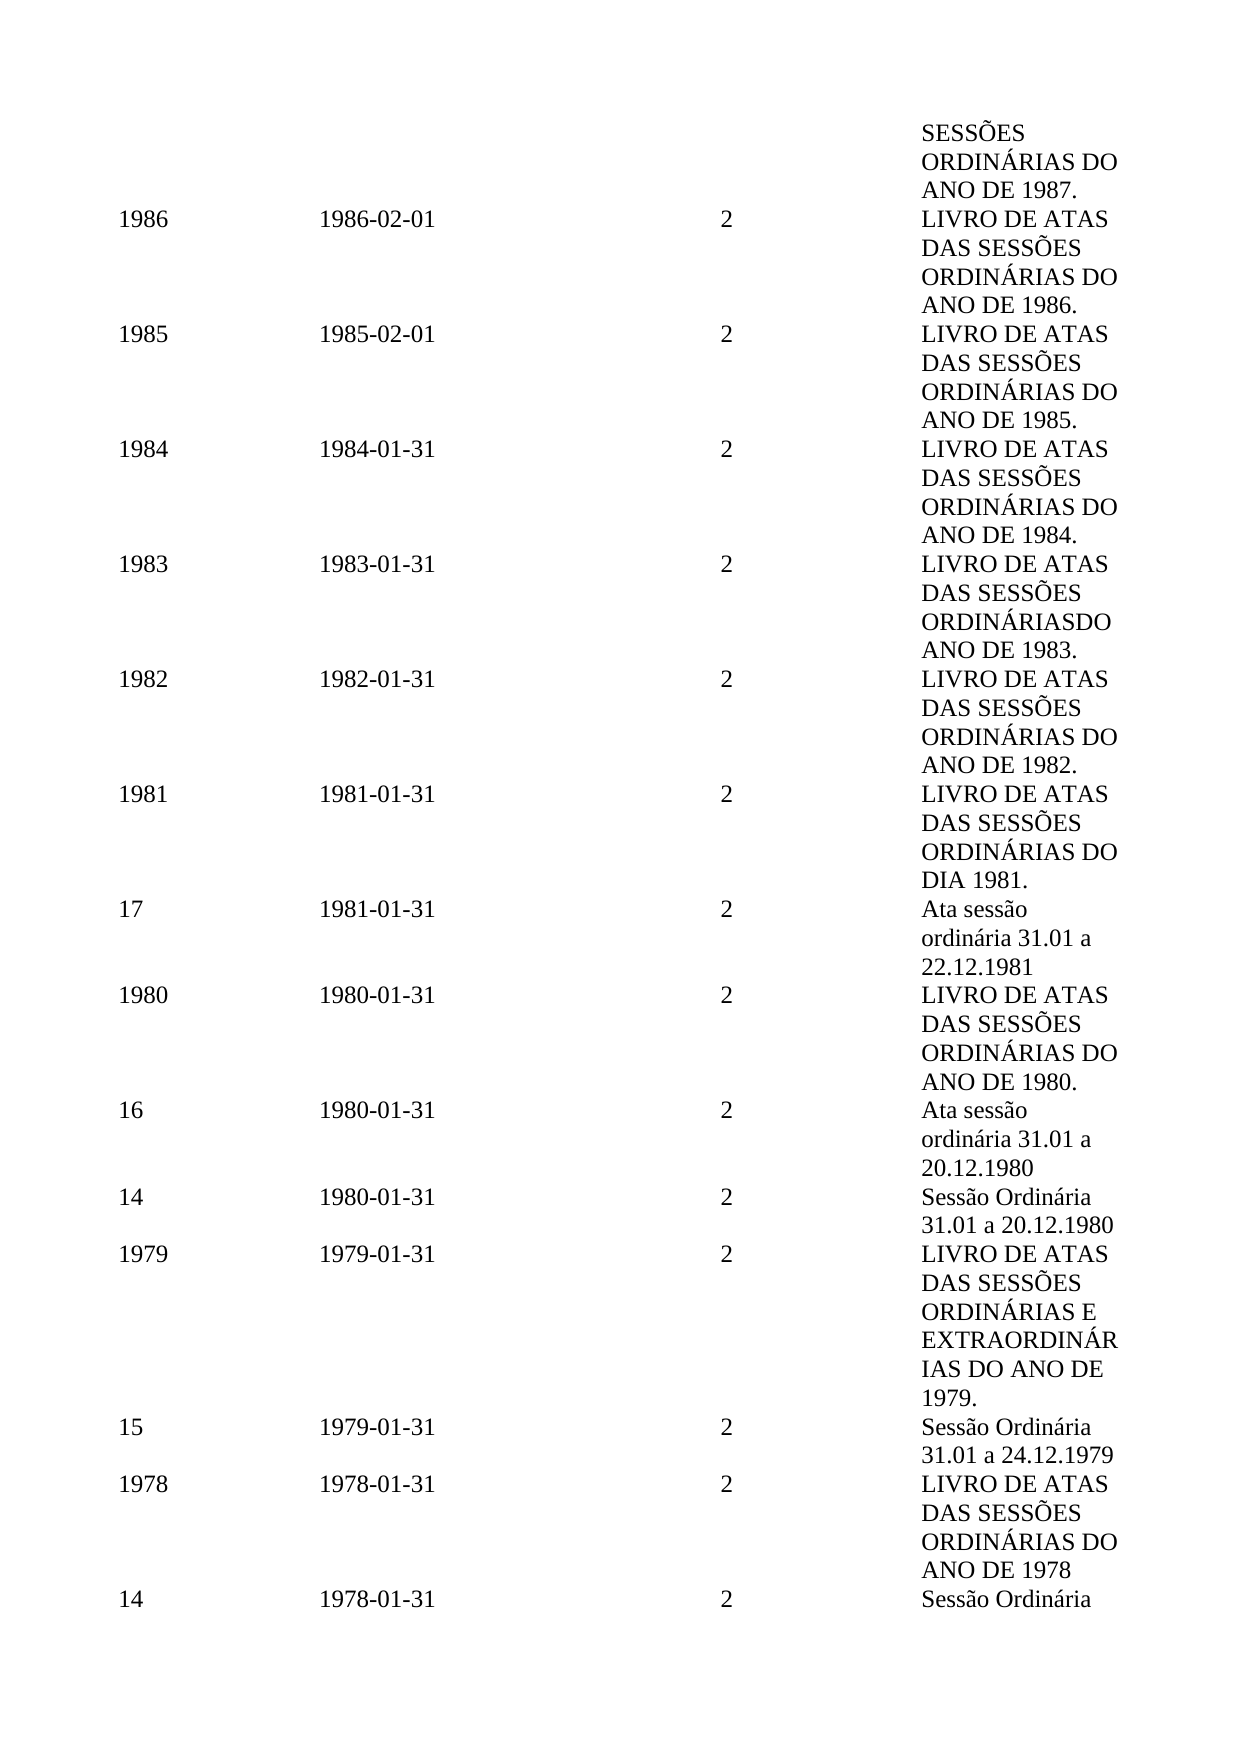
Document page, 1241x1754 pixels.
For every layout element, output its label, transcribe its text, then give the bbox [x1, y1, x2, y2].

table_cell Sessão Ordinária 31.01 a 20.12.1980 [921, 1182, 1122, 1239]
table_cell 2 [720, 319, 921, 434]
table_cell 1982 [118, 664, 319, 779]
table_cell 2 [720, 1584, 921, 1613]
table_cell [520, 1584, 720, 1613]
table_cell 1980-01-31 [319, 1182, 519, 1239]
table_cell 16 [118, 1096, 319, 1182]
table_cell LIVRO DE ATAS DAS SESSÕES ORDINÁRIAS DO ANO DE 1978 [921, 1469, 1122, 1584]
table_cell 1981-01-31 [319, 779, 519, 894]
table_cell 1981-01-31 [319, 894, 519, 981]
table_cell 2 [720, 1239, 921, 1412]
table_cell 2 [720, 664, 921, 779]
table_cell LIVRO DE ATAS DAS SESSÕES ORDINÁRIAS DO ANO DE 1985. [921, 319, 1122, 434]
table_cell 1986-02-01 [319, 204, 519, 319]
table_cell 1986 [118, 204, 319, 319]
table_cell Sessão Ordinária 31.01 a 24.12.1979 [921, 1412, 1122, 1469]
table_cell 1980-01-31 [319, 981, 519, 1096]
table_cell 14 [118, 1584, 319, 1613]
table_cell [520, 118, 720, 204]
table_cell Ata sessão ordinária 31.01 a 20.12.1980 [921, 1096, 1122, 1182]
table_cell [520, 434, 720, 549]
table_cell 1978 [118, 1469, 319, 1584]
table_cell 1981 [118, 779, 319, 894]
table_cell LIVRO DE ATAS DAS SESSÕES ORDINÁRIAS DO DIA 1981. [921, 779, 1122, 894]
table_cell 1983 [118, 549, 319, 664]
table_cell 1980-01-31 [319, 1096, 519, 1182]
table_cell LIVRO DE ATAS DAS SESSÕES ORDINÁRIAS DO ANO DE 1980. [921, 981, 1122, 1096]
table_cell [118, 118, 319, 204]
table_cell 1980 [118, 981, 319, 1096]
table_cell [520, 1412, 720, 1469]
table_cell [520, 1239, 720, 1412]
table_cell LIVRO DE ATAS DAS SESSÕES ORDINÁRIAS DO ANO DE 1982. [921, 664, 1122, 779]
table_cell 1982-01-31 [319, 664, 519, 779]
table_cell 17 [118, 894, 319, 981]
table_cell 1985 [118, 319, 319, 434]
table_cell 1985-02-01 [319, 319, 519, 434]
table_cell [520, 981, 720, 1096]
table_cell 14 [118, 1182, 319, 1239]
table_cell 2 [720, 981, 921, 1096]
table_cell [520, 549, 720, 664]
table_cell [520, 779, 720, 894]
table_cell [520, 204, 720, 319]
table_cell [520, 1469, 720, 1584]
table_cell Ata sessão ordinária 31.01 a 22.12.1981 [921, 894, 1122, 981]
table_cell 1978-01-31 [319, 1469, 519, 1584]
table_cell 1979-01-31 [319, 1239, 519, 1412]
table_cell [520, 1182, 720, 1239]
table_cell LIVRO DE ATAS DAS SESSÕES ORDINÁRIAS DO ANO DE 1984. [921, 434, 1122, 549]
table_cell Sessão Ordinária [921, 1584, 1122, 1613]
table_cell LIVRO DE ATAS DAS SESSÕES ORDINÁRIAS DO ANO DE 1986. [921, 204, 1122, 319]
table_cell 2 [720, 1096, 921, 1182]
table_cell 2 [720, 434, 921, 549]
table_cell LIVRO DE ATAS DAS SESSÕES ORDINÁRIAS E EXTRAORDINÁRIAS DO ANO DE 1979. [921, 1239, 1122, 1412]
table_cell [520, 319, 720, 434]
table_cell SESSÕES ORDINÁRIAS DO ANO DE 1987. [921, 118, 1122, 204]
table_cell 2 [720, 204, 921, 319]
table_cell 1978-01-31 [319, 1584, 519, 1613]
table_cell [720, 118, 921, 204]
table_cell [520, 894, 720, 981]
table_cell 2 [720, 549, 921, 664]
table_cell 1984-01-31 [319, 434, 519, 549]
table_cell [520, 1096, 720, 1182]
table_cell 2 [720, 894, 921, 981]
table_cell 2 [720, 1469, 921, 1584]
table_cell 1979 [118, 1239, 319, 1412]
table_cell LIVRO DE ATAS DAS SESSÕES ORDINÁRIASDO ANO DE 1983. [921, 549, 1122, 664]
table_cell 1983-01-31 [319, 549, 519, 664]
table_cell 15 [118, 1412, 319, 1469]
table_cell 1984 [118, 434, 319, 549]
table_cell [520, 664, 720, 779]
table_cell 2 [720, 1182, 921, 1239]
table_cell [319, 118, 519, 204]
table_cell 1979-01-31 [319, 1412, 519, 1469]
table_cell 2 [720, 779, 921, 894]
table_cell 2 [720, 1412, 921, 1469]
